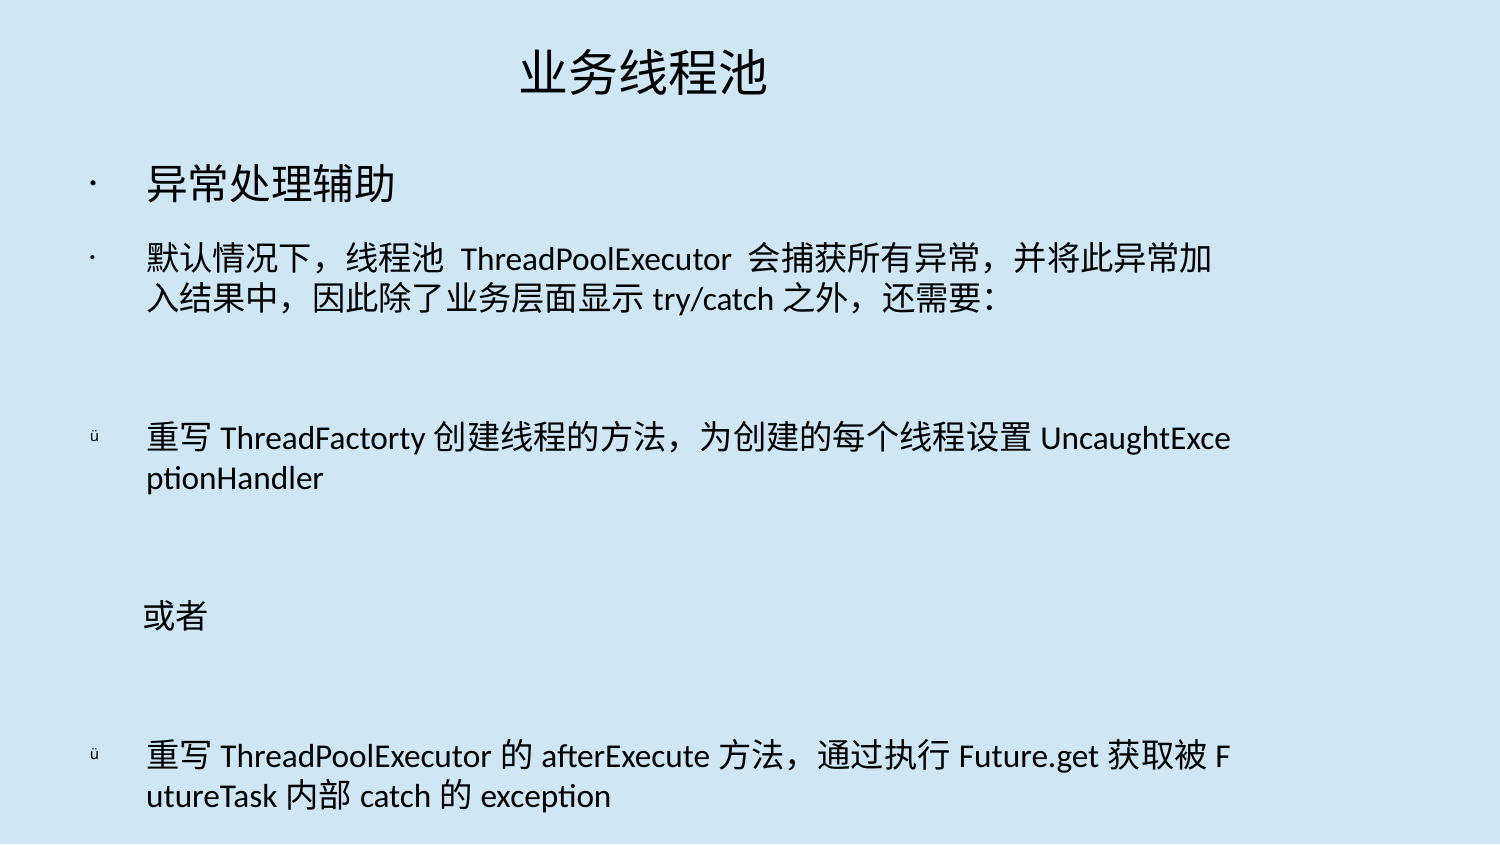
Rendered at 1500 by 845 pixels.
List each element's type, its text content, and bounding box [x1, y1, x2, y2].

title 业务线程池 [135, 33, 1152, 103]
list 异常处理辅助 默认情况下，线程池 ThreadPoolExecutor 会捕获所有异常，并将此异常加入结果中，因此除了业务层面显示try/catch之外，还需要： 重写ThreadFactorty创建线程的方法，为创建的每个线程设置UncaughtExceptionHandler 或者 重写ThreadPoolExecutor的afterExecute方法，通过执行Future.get获取被FutureTask内部catch的exception [75, 150, 1258, 730]
